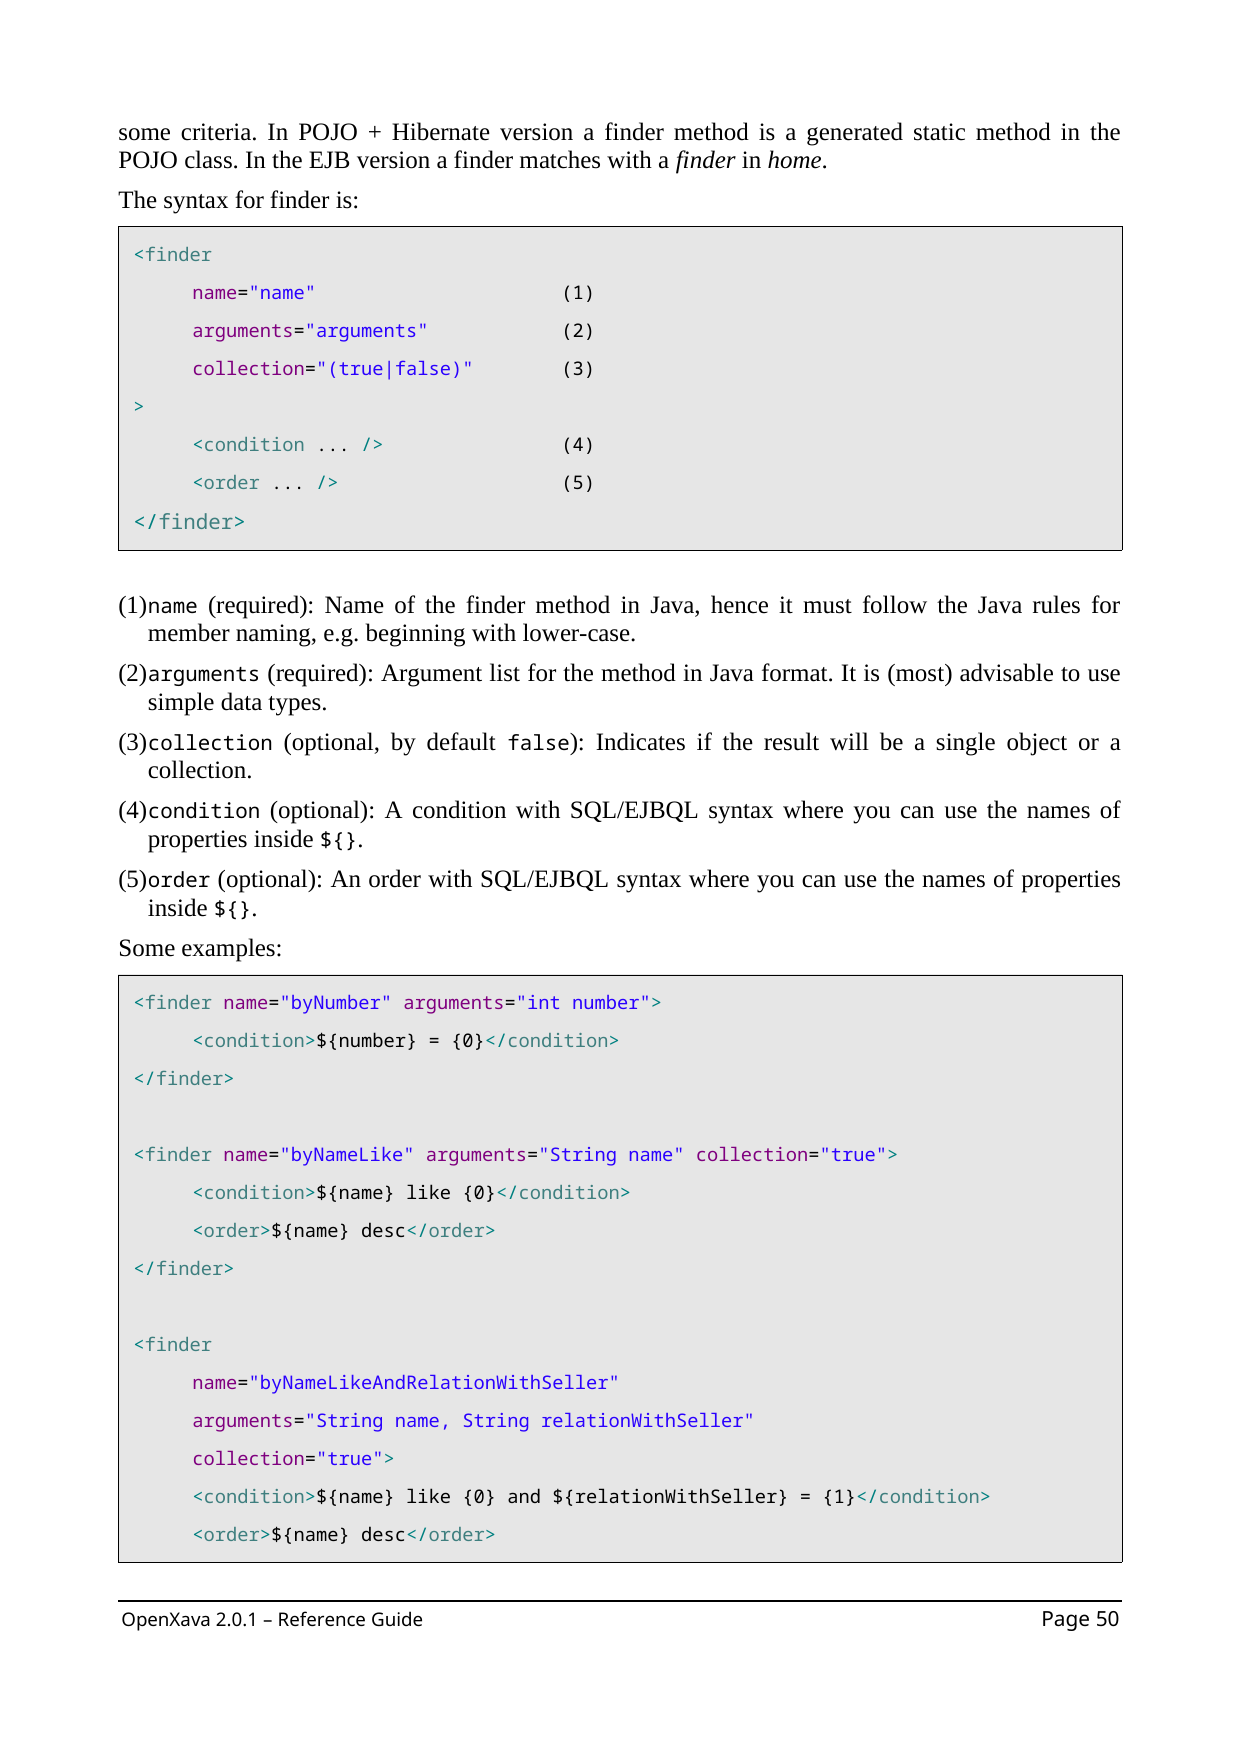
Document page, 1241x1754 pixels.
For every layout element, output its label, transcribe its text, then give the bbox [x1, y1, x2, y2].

text collection="(true|false)" (3) [119, 340, 1122, 378]
text <condition>${name} like {0}</condition> [119, 1165, 1122, 1203]
list collection (optional, by default false): Indicates if the result will be a single object or a collection. [118, 728, 1122, 784]
text <order ... /> (5) [119, 454, 1122, 492]
text The syntax for finder is: [118, 186, 1122, 214]
text <order>${name} desc</order> [119, 1203, 1122, 1241]
list arguments (required): Argument list for the method in Java format. It is (most) advisable to use simple data types. [118, 659, 1122, 716]
text <finder [119, 1317, 1122, 1355]
text some criteria. In POJO + Hibernate version a finder method is a generated static method in the POJO class. In the EJB version a finder matches with a finder in home. [118, 118, 1122, 173]
text name="name" (1) [119, 264, 1122, 302]
list name (required): Name of the finder method in Java, hence it must follow the Java rules for member naming, e.g. beginning with lower-case. [118, 591, 1122, 647]
text arguments="arguments" (2) [119, 302, 1122, 340]
text <condition>${number} = {0}</condition> [119, 1013, 1122, 1051]
text <condition>${name} like {0} and ${relationWithSeller} = {1}</condition> [119, 1469, 1122, 1507]
text </finder> [119, 1051, 1122, 1089]
text </finder> [119, 492, 1122, 550]
text arguments="String name, String relationWithSeller" [119, 1393, 1122, 1431]
text <finder name="byNumber" arguments="int number"> [119, 976, 1122, 1013]
text <condition ... /> (4) [119, 416, 1122, 454]
text Some examples: [118, 934, 1122, 962]
text name="byNameLikeAndRelationWithSeller" [119, 1355, 1122, 1393]
text collection="true"> [119, 1431, 1122, 1469]
text > [119, 378, 1122, 416]
list order (optional): An order with SQL/EJBQL syntax where you can use the names of properties inside ${}. [118, 865, 1122, 922]
text </finder> [119, 1241, 1122, 1279]
text <order>${name} desc</order> [119, 1507, 1122, 1562]
text <finder name="byNameLike" arguments="String name" collection="true"> [119, 1127, 1122, 1165]
text <finder [119, 227, 1122, 264]
list condition (optional): A condition with SQL/EJBQL syntax where you can use the names of properties inside ${}. [118, 796, 1122, 853]
